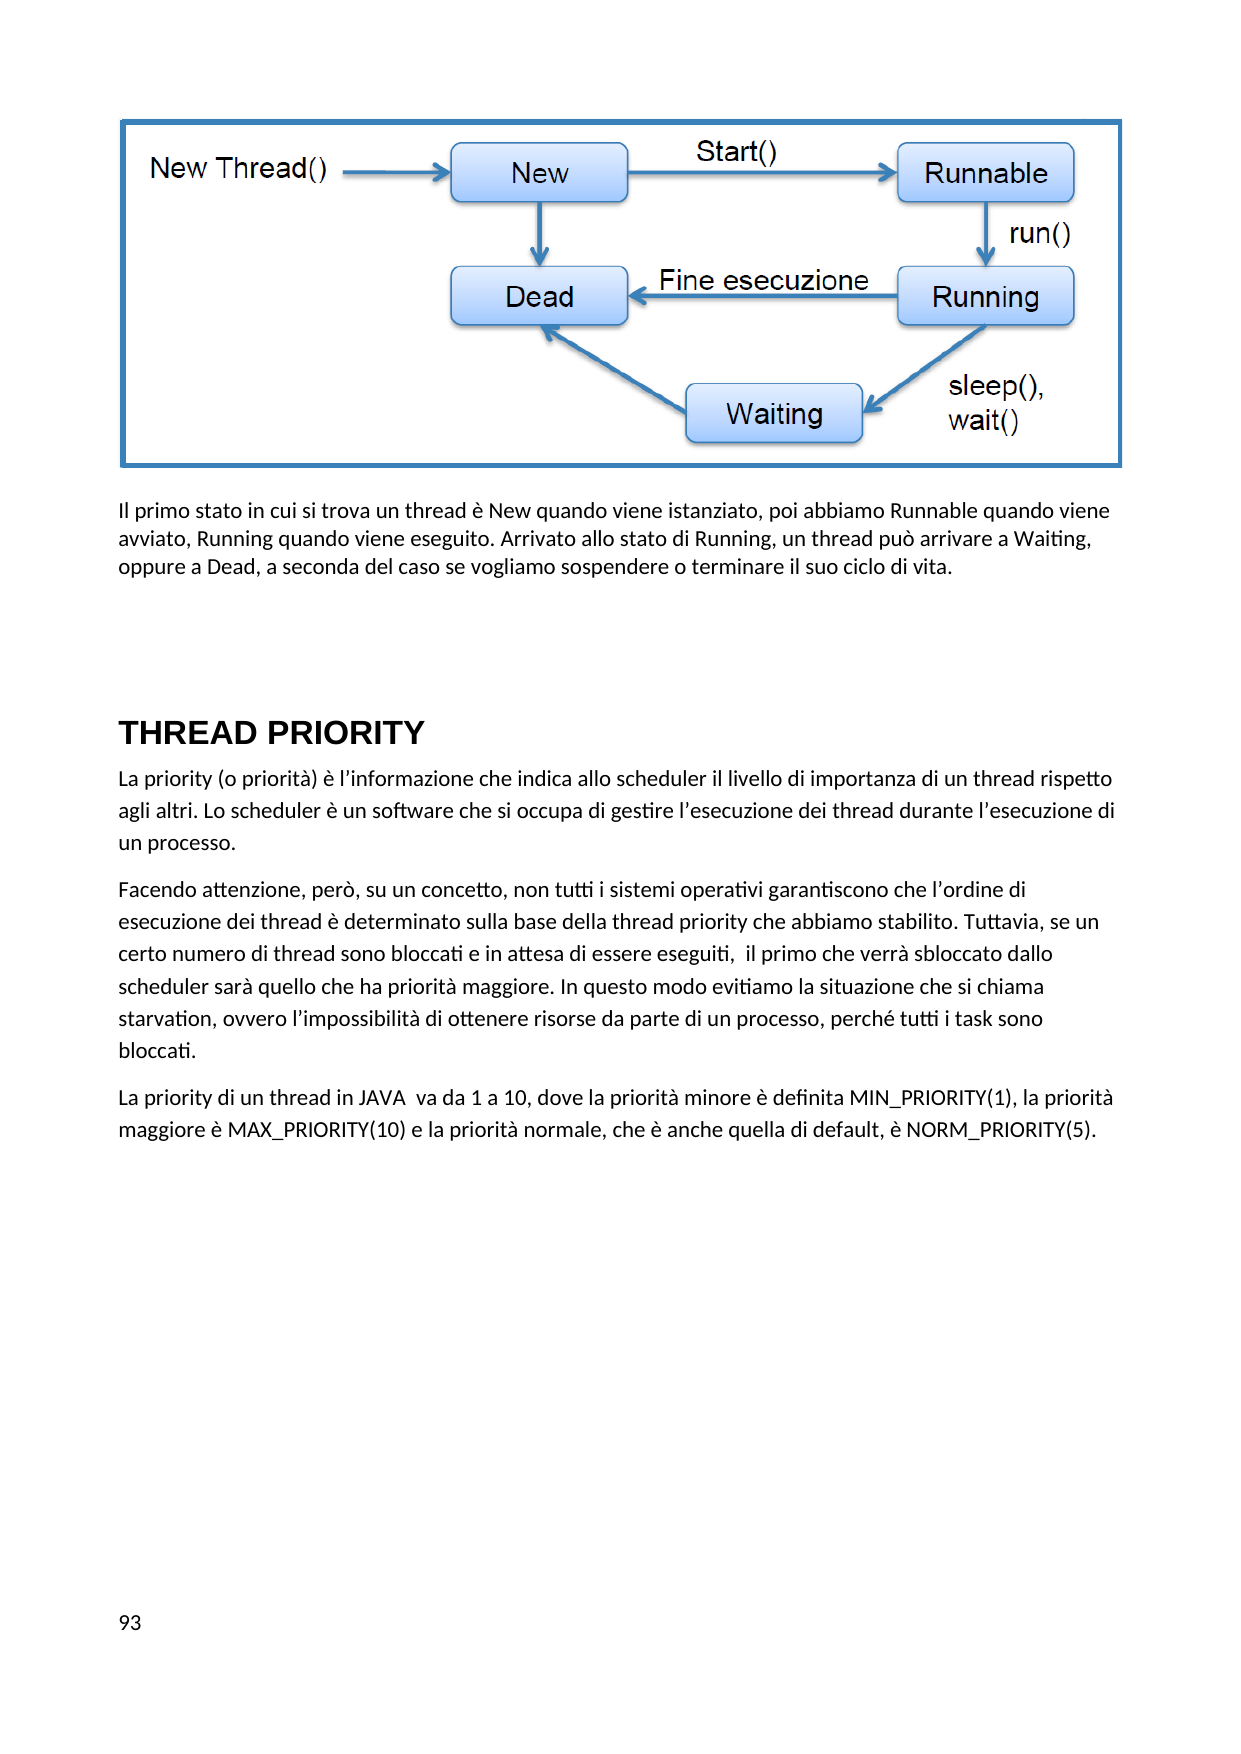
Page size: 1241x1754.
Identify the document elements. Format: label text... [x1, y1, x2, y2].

text Facendo attenzione, però, su un concetto, non tutti i sistemi operativi garantiscono che l’ordine di esecuzione dei thread è determinato sulla base della thread priority che abbiamo stabilito. Tuttavia, se un certo numero di thread sono bloccati e in attesa di essere eseguiti, il primo che verrà sbloccato dallo scheduler sarà quello che ha priorità maggiore. In questo modo evitiamo la situazione che si chiama starvation, ovvero l’impossibilità di ottenere risorse da parte di un processo, perché tutti i task sono bloccati. [118, 875, 1122, 1064]
text La priority (o priorità) è l’informazione che indica allo scheduler il livello di importanza di un thread rispetto agli altri. Lo scheduler è un software che si occupa di gestire l’esecuzione dei thread durante l’esecuzione di un processo. [118, 764, 1122, 856]
text La priority di un thread in JAVA va da 1 a 10, dove la priorità minore è definita MIN_PRIORITY(1), la priorità maggiore è MAX_PRIORITY(10) e la priorità normale, che è anche quella di default, è NORM_PRIORITY(5). [118, 1083, 1122, 1143]
picture [118, 118, 1123, 468]
subtitle THREAD PRIORITY [118, 713, 1122, 752]
text Il primo stato in cui si trova un thread è New quando viene istanziato, poi abbiamo Runnable quando viene avviato, Running quando viene eseguito. Arrivato allo stato di Running, un thread può arrivare a Waiting, oppure a Dead, a seconda del caso se vogliamo sospendere o terminare il suo ciclo di vita. [118, 496, 1122, 580]
